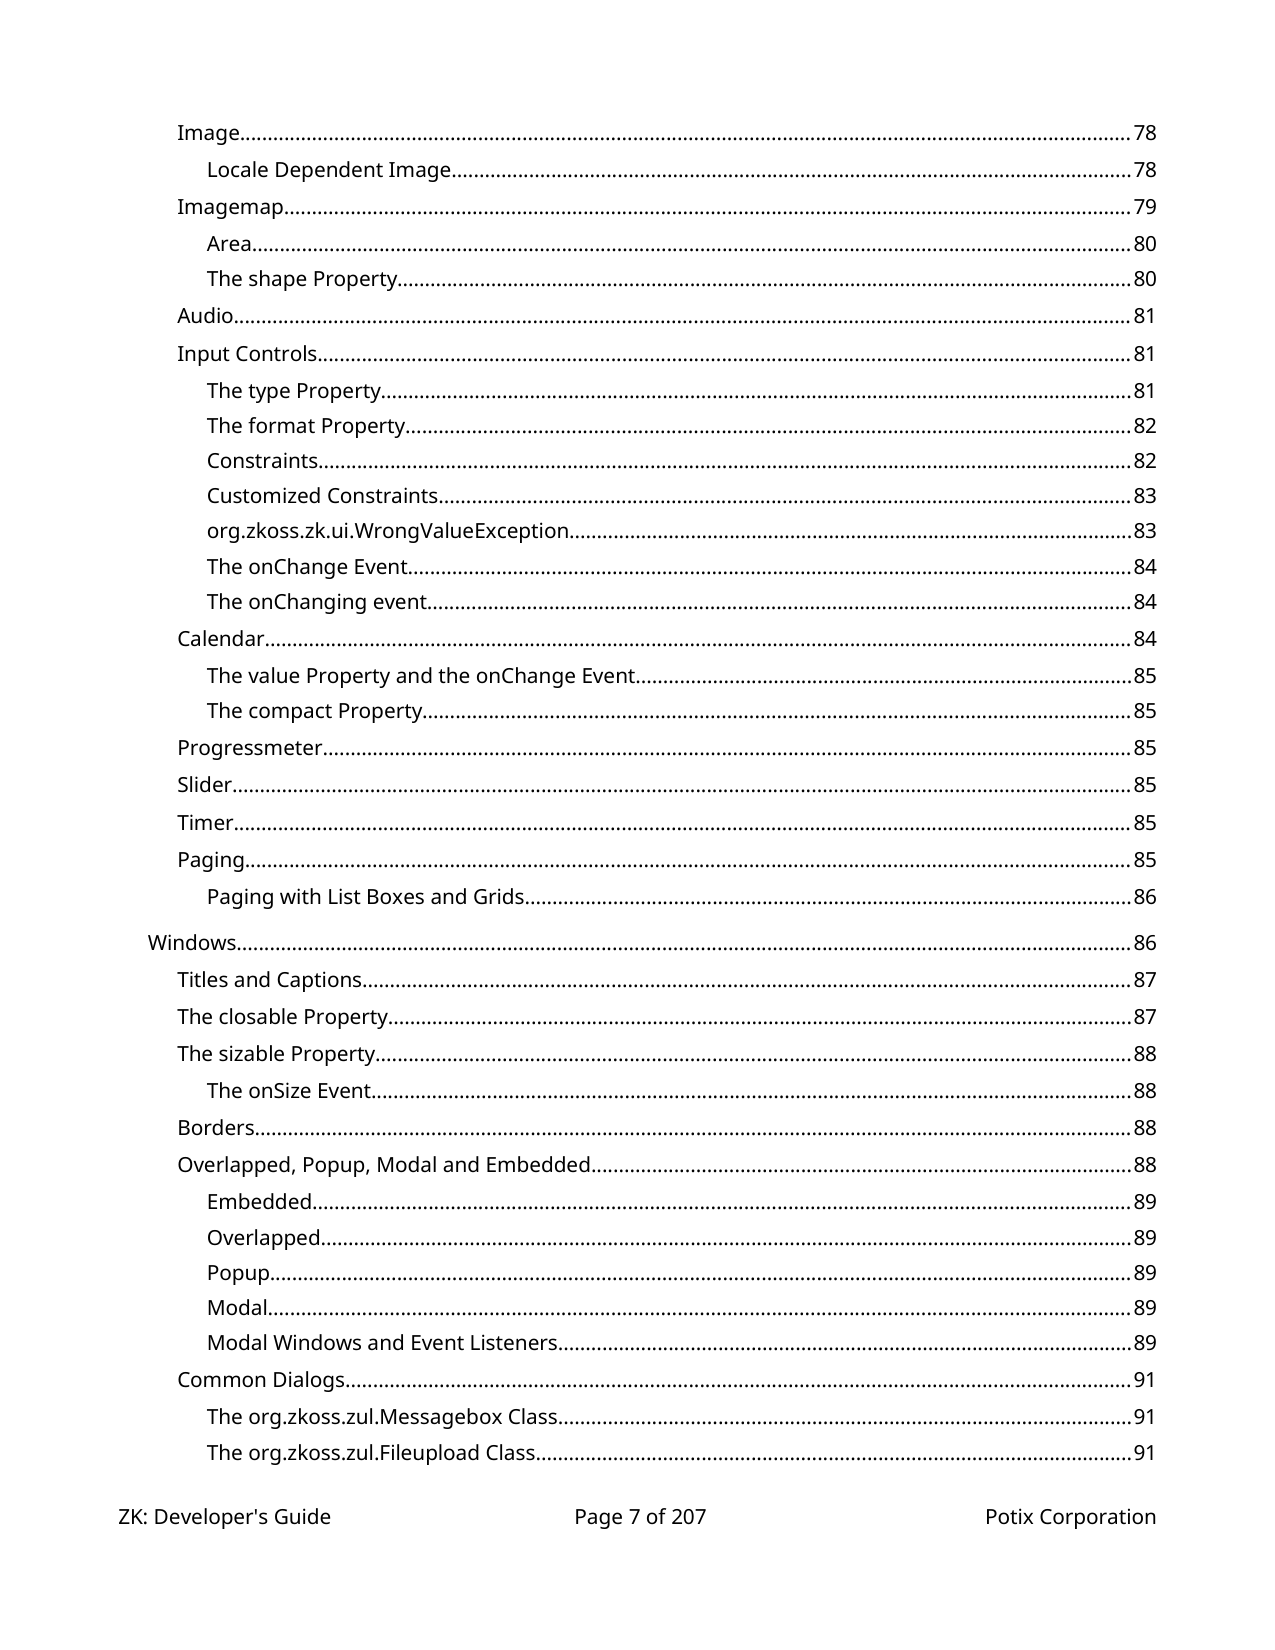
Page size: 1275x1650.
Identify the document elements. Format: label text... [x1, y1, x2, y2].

text The org.zkoss.zul.Messagebox Class 91 [207, 1402, 1157, 1431]
text Paging 85 [177, 845, 1157, 873]
text The compact Property 85 [207, 696, 1157, 725]
text Customized Constraints 83 [207, 481, 1157, 510]
text Common Dialogs 91 [177, 1365, 1157, 1393]
text Imagemap 79 [177, 192, 1157, 221]
text Popup 89 [207, 1258, 1157, 1286]
text Overlapped, Popup, Modal and Embedded 88 [177, 1150, 1157, 1178]
text Slider 85 [177, 771, 1157, 799]
text The type Property 81 [207, 376, 1157, 404]
text The value Property and the onChange Event 85 [207, 661, 1157, 689]
text The closable Property 87 [177, 1002, 1157, 1030]
text Modal Windows and Event Listeners 89 [207, 1328, 1157, 1356]
text Calendar 84 [177, 624, 1157, 652]
text The sizable Property 88 [177, 1039, 1157, 1067]
text Audio 81 [177, 302, 1157, 330]
text Embedded 89 [207, 1187, 1157, 1216]
text Titles and Captions 87 [177, 965, 1157, 993]
text Overlapped 89 [207, 1223, 1157, 1251]
text Input Controls 81 [177, 339, 1157, 367]
text The org.zkoss.zul.Fileupload Class 91 [207, 1438, 1157, 1466]
text Paging with List Boxes and Grids 86 [207, 882, 1157, 910]
text The shape Property 80 [207, 264, 1157, 293]
text Timer 85 [177, 808, 1157, 836]
text Constraints 82 [207, 446, 1157, 474]
text The onSize Event 88 [207, 1076, 1157, 1104]
text Windows 86 [148, 928, 1157, 956]
text The onChange Event 84 [207, 552, 1157, 580]
text The format Property 82 [207, 411, 1157, 439]
text The onChanging event 84 [207, 587, 1157, 615]
text Modal 89 [207, 1293, 1157, 1321]
text Locale Dependent Image 78 [207, 155, 1157, 183]
text Image 78 [177, 118, 1157, 146]
text Progressmeter 85 [177, 733, 1157, 762]
text org.zkoss.zk.ui.WrongValueException 83 [207, 517, 1157, 545]
text Borders 88 [177, 1113, 1157, 1141]
text Area 80 [207, 229, 1157, 258]
